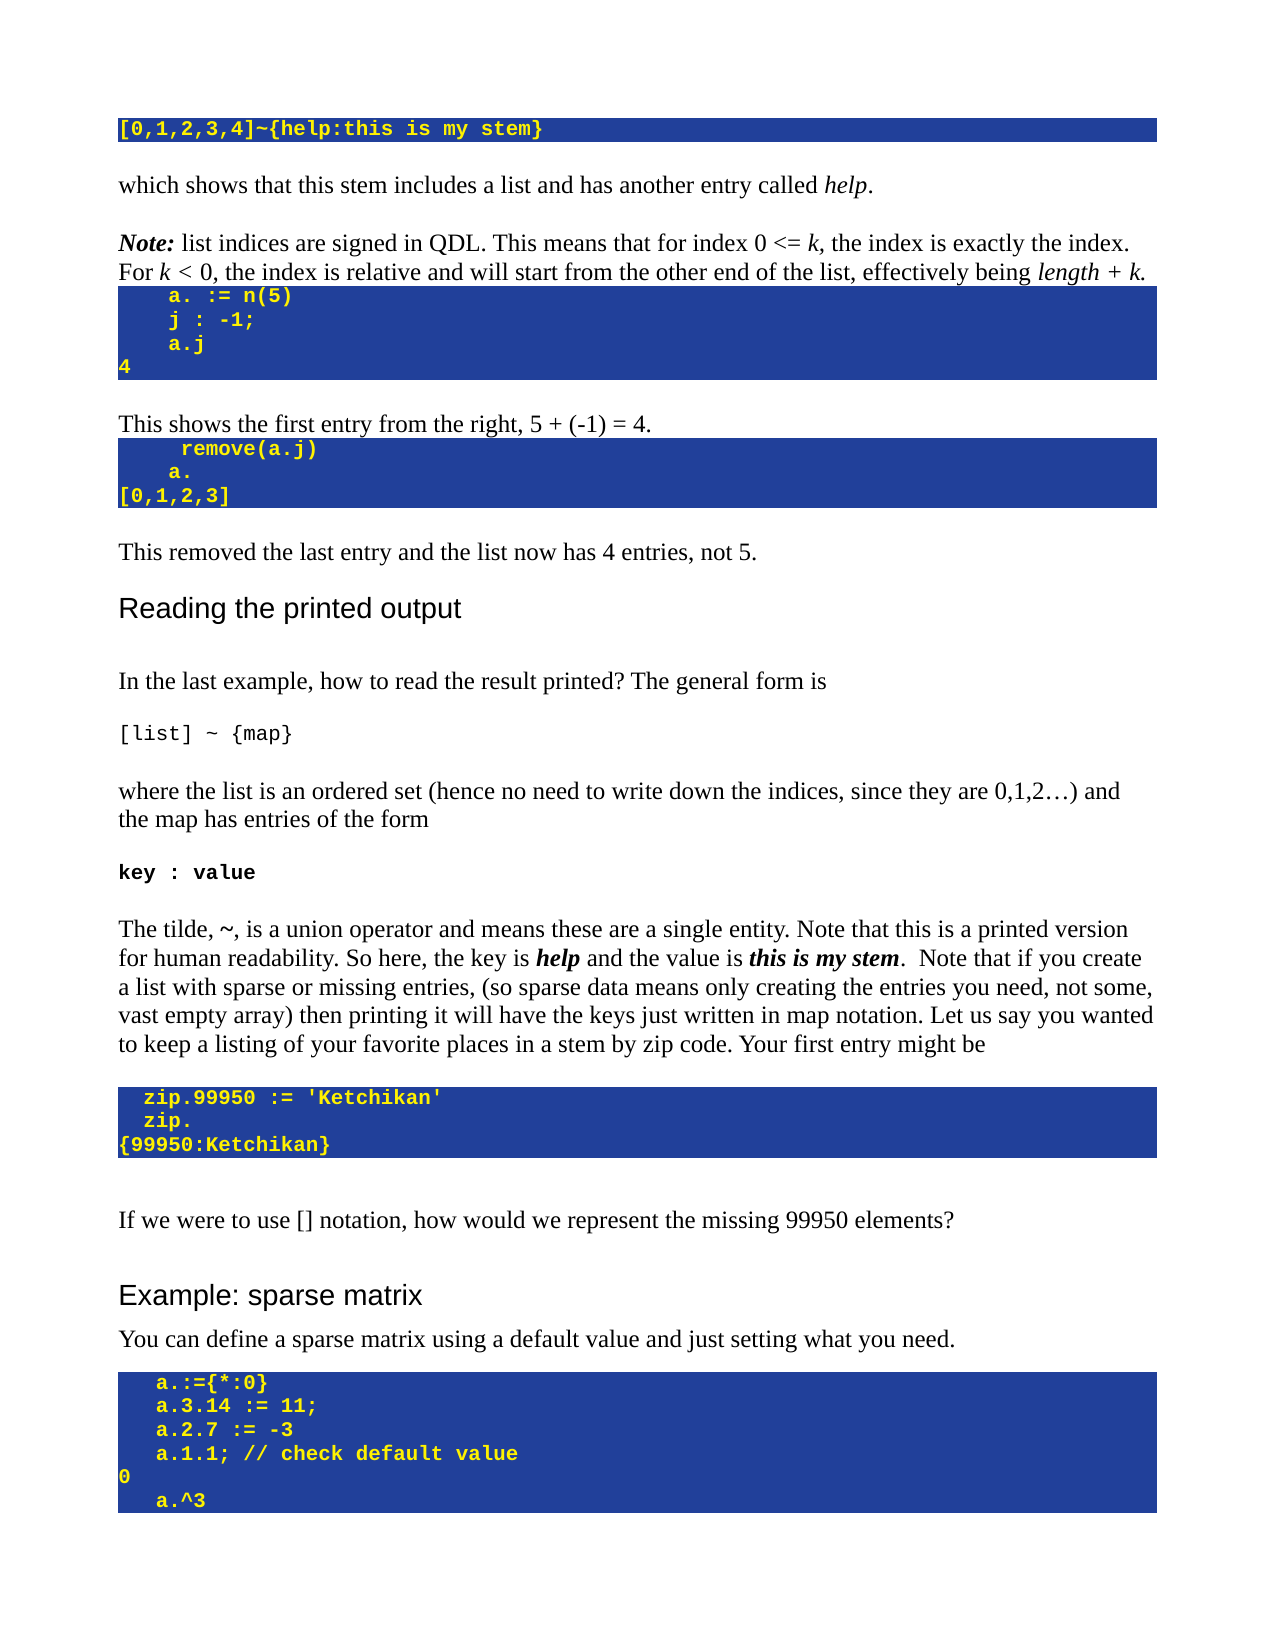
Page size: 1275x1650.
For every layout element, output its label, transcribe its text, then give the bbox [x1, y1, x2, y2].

text 4 [118, 356, 1157, 380]
text [0,1,2,3] [118, 485, 1157, 508]
text remove(a.j) [118, 438, 1157, 461]
text 0 [118, 1466, 1157, 1490]
text a.^3 [118, 1490, 1157, 1513]
text key : value [118, 862, 1157, 886]
text where the list is an ordered set (hence no need to write down the indices, since they are 0,1,2…) and the map has entries of the form [118, 776, 1157, 833]
text j : -1; [118, 309, 1157, 333]
text zip. [118, 1111, 1157, 1134]
text [list] ~ {map} [118, 723, 1157, 747]
text Note: list indices are signed in QDL. This means that for index 0 <= k, the index is exactly the index. For k < 0, the index is relative and will start from the other end of the list, effectively being length + k. [118, 228, 1157, 286]
text a.3.14 := 11; [118, 1395, 1157, 1419]
text zip.99950 := 'Ketchikan' [118, 1087, 1157, 1111]
text In the last example, how to read the result printed? The general form is [118, 666, 1157, 694]
subtitle Example: sparse matrix [118, 1278, 1157, 1312]
subtitle Reading the printed output [118, 591, 1157, 624]
text a.1.1; // check default value [118, 1443, 1157, 1466]
text {99950:Ketchikan} [118, 1134, 1157, 1158]
text You can define a sparse matrix using a default value and just setting what you need. [118, 1324, 1157, 1353]
text a. := n(5) [118, 286, 1157, 309]
text This shows the first entry from the right, 5 + (-1) = 4. [118, 409, 1157, 438]
text The tilde, ~, is a union operator and means these are a single entity. Note that this is a printed version for human readability. So here, the key is help and the value is this is my stem. Note that if you create a list with sparse or missing entries, (so sparse data means only creating the entries you need, not some, vast empty array) then printing it will have the keys just written in map notation. Let us say you wanted to keep a listing of your favorite places in a stem by zip code. Your first entry might be [118, 914, 1157, 1058]
text a. [118, 461, 1157, 485]
text a.:={*:0} [118, 1372, 1157, 1395]
text [0,1,2,3,4]~{help:this is my stem} [118, 118, 1157, 142]
text This removed the last entry and the list now has 4 entries, not 5. [118, 537, 1157, 566]
text which shows that this stem includes a list and has another entry called help. [118, 171, 1157, 199]
text a.j [118, 333, 1157, 356]
text a.2.7 := -3 [118, 1419, 1157, 1443]
text If we were to use [] notation, how would we represent the missing 99950 elements? [118, 1205, 1157, 1234]
